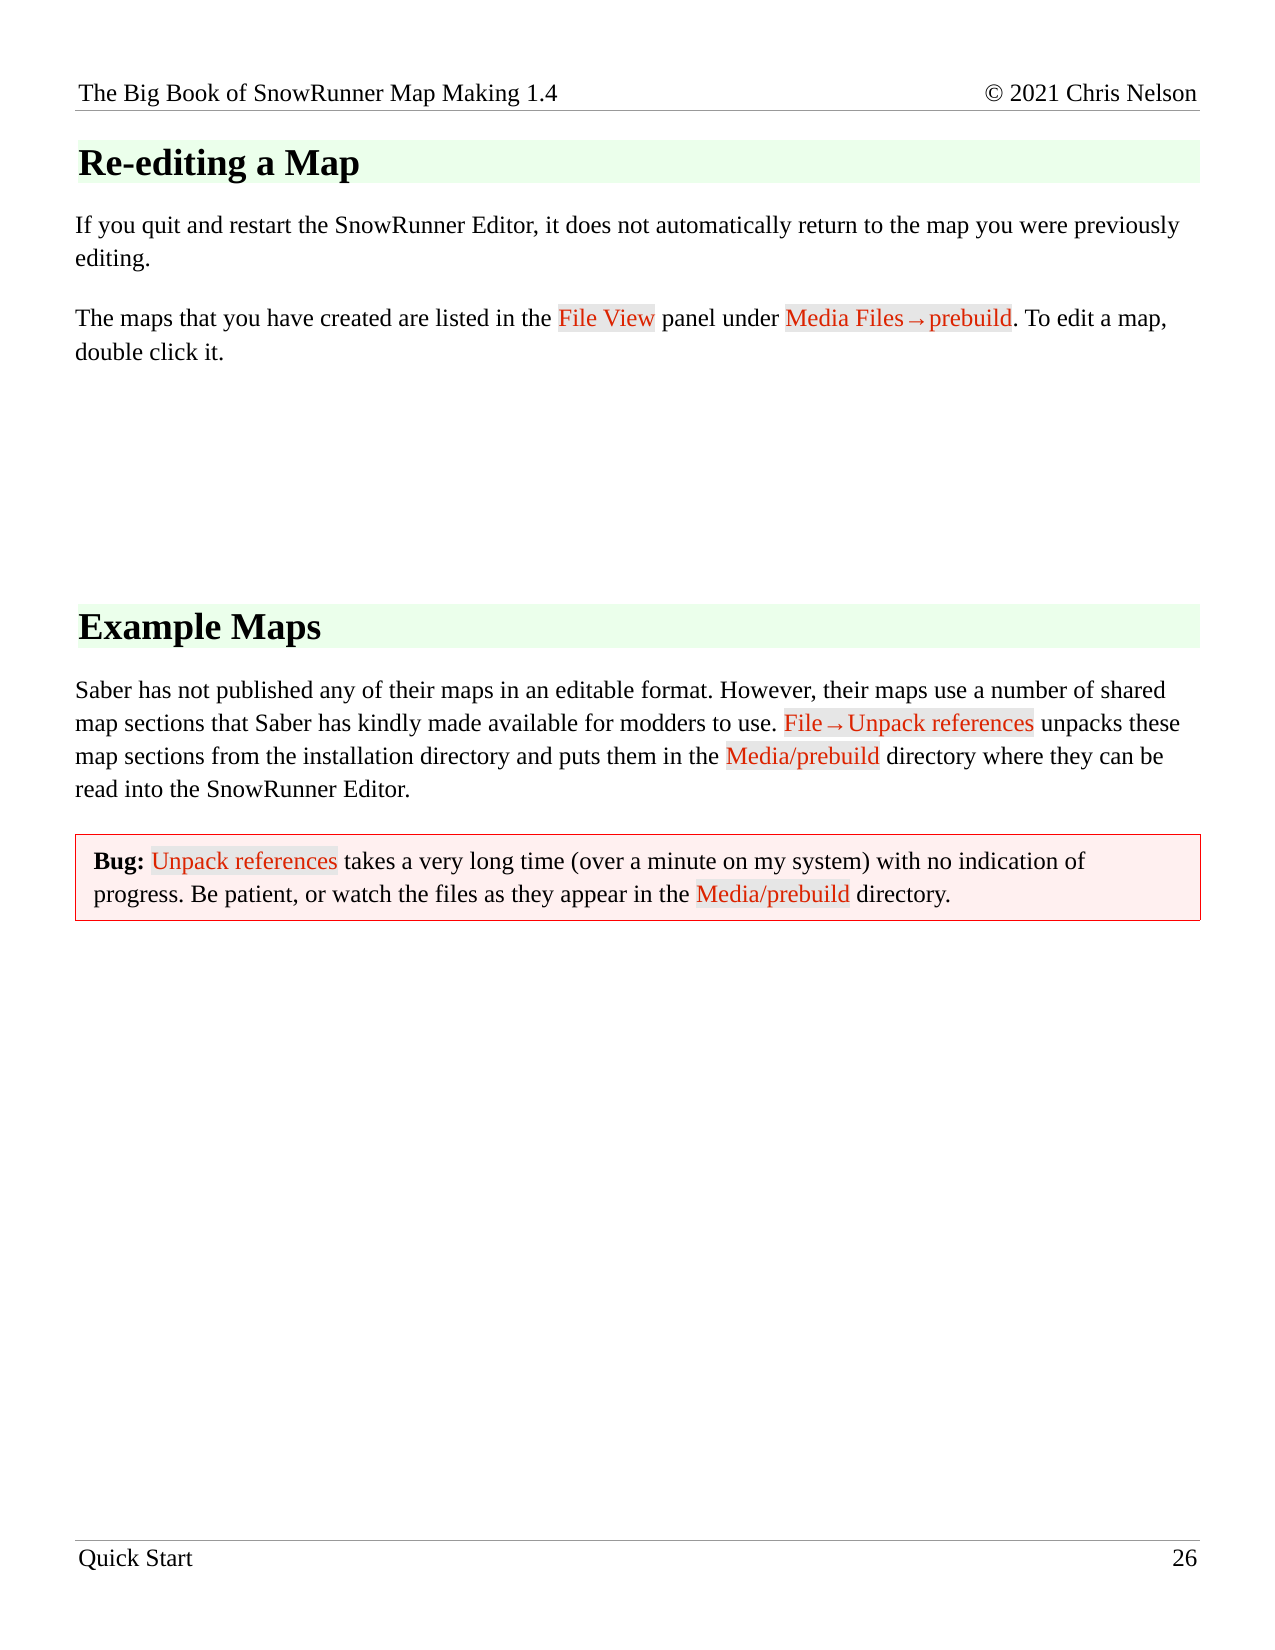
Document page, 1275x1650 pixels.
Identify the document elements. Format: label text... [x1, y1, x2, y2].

text Saber has not published any of their maps in an editable format. However, their maps use a number of shared map sections that Saber has kindly made available for modders to use. File→Unpack references unpacks these map sections from the installation directory and puts them in the Media/prebuild directory where they can be read into the SnowRunner Editor. [75, 675, 1200, 803]
text The maps that you have created are listed in the File View panel under Media Files→prebuild. To edit a map, double click it. [75, 303, 1200, 365]
list Unpack references takes a very long time (over a minute on my system) with no indication of progress. Be patient, or watch the files as they appear in the Media/prebuild directory. [76, 835, 1200, 920]
subtitle Re-editing a Map [78, 140, 1200, 183]
subtitle Example Maps [78, 604, 1200, 648]
text If you quit and restart the SnowRunner Editor, it does not automatically return to the map you were previously editing. [75, 211, 1200, 272]
